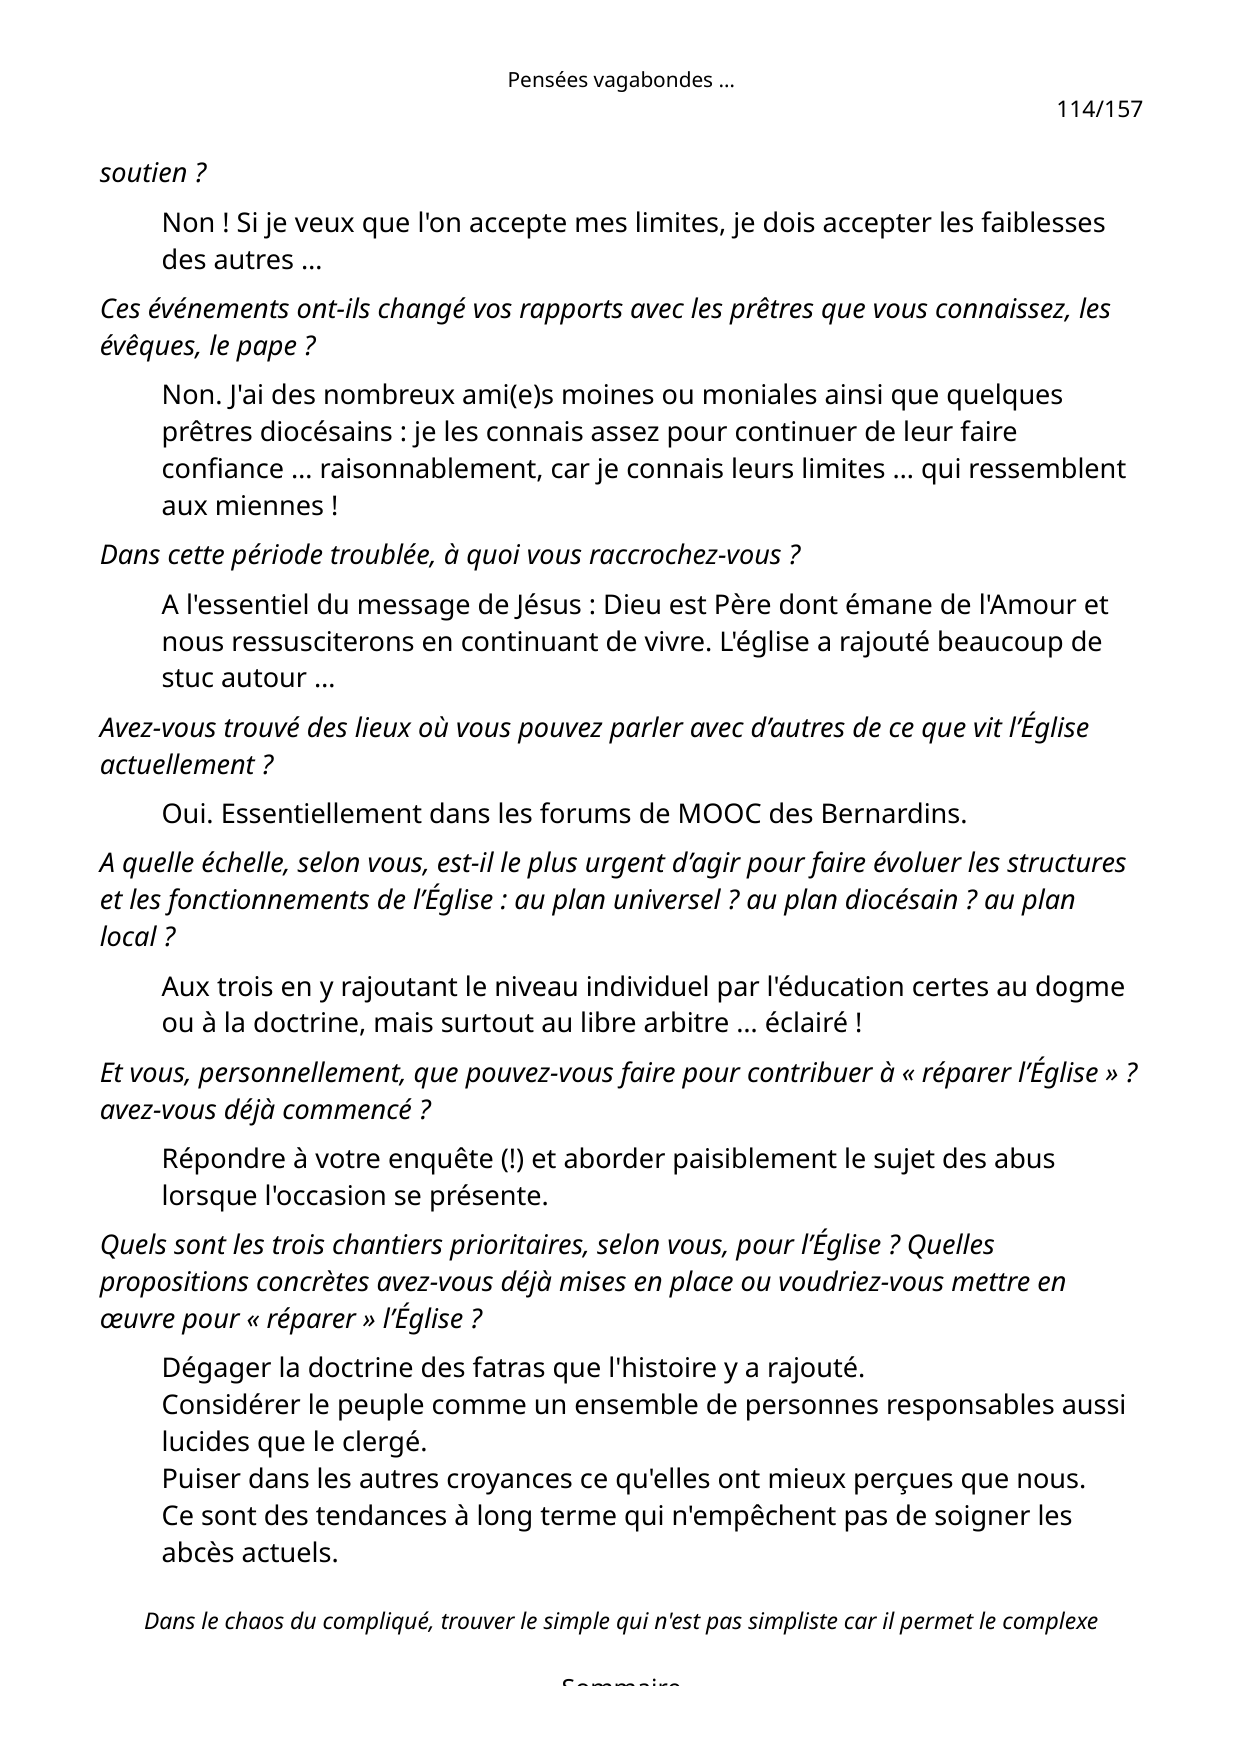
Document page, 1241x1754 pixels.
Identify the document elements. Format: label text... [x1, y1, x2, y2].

text Non ! Si je veux que l'on accepte mes limites, je dois accepter les faiblesses des autres … [161, 203, 1143, 277]
text Dans cette période troublée, à quoi vous raccrochez-vous ? [99, 536, 1143, 573]
text Aux trois en y rajoutant le niveau individuel par l'éducation certes au dogme ou à la doctrine, mais surtout au libre arbitre … éclairé ! [161, 967, 1143, 1041]
text Et vous, personnellement, que pouvez-vous faire pour contribuer à « réparer l’Église » ? avez-vous déjà commencé ? [99, 1053, 1143, 1127]
text soutien ? [99, 154, 1143, 191]
text Quels sont les trois chantiers prioritaires, selon vous, pour l’Église ? Quelles propositions concrètes avez-vous déjà mises en place ou voudriez-vous mettre en œuvre pour « réparer » l’Église ? [99, 1226, 1143, 1336]
text Dégager la doctrine des fatras que l'histoire y a rajouté. Considérer le peuple comme un ensemble de personnes responsables aussi lucides que le clergé. Puiser dans les autres croyances ce qu'elles ont mieux perçues que nous. Ce sont des tendances à long terme qui n'empêchent pas de soigner les abcès actuels. [161, 1349, 1143, 1570]
text Ces événements ont-ils changé vos rapports avec les prêtres que vous connaissez, les évêques, le pape ? [99, 289, 1143, 363]
text Non. J'ai des nombreux ami(e)s moines ou moniales ainsi que quelques prêtres diocésains : je les connais assez pour continuer de leur faire confiance … raisonnablement, car je connais leurs limites … qui ressemblent aux miennes ! [161, 376, 1143, 523]
text Oui. Essentiellement dans les forums de MOOC des Bernardins. [161, 794, 1143, 831]
text Répondre à votre enquête (!) et aborder paisiblement le sujet des abus lorsque l'occasion se présente. [161, 1139, 1143, 1213]
text A l'essentiel du message de Jésus : Dieu est Père dont émane de l'Amour et nous ressusciterons en continuant de vivre. L'église a rajouté beaucoup de stuc autour … [161, 585, 1143, 696]
text A quelle échelle, selon vous, est-il le plus urgent d’agir pour faire évoluer les structures et les fonctionnements de l’Église : au plan universel ? au plan diocésain ? au plan local ? [99, 844, 1143, 954]
text Avez-vous trouvé des lieux où vous pouvez parler avec d’autres de ce que vit l’Église actuellement ? [99, 708, 1143, 782]
